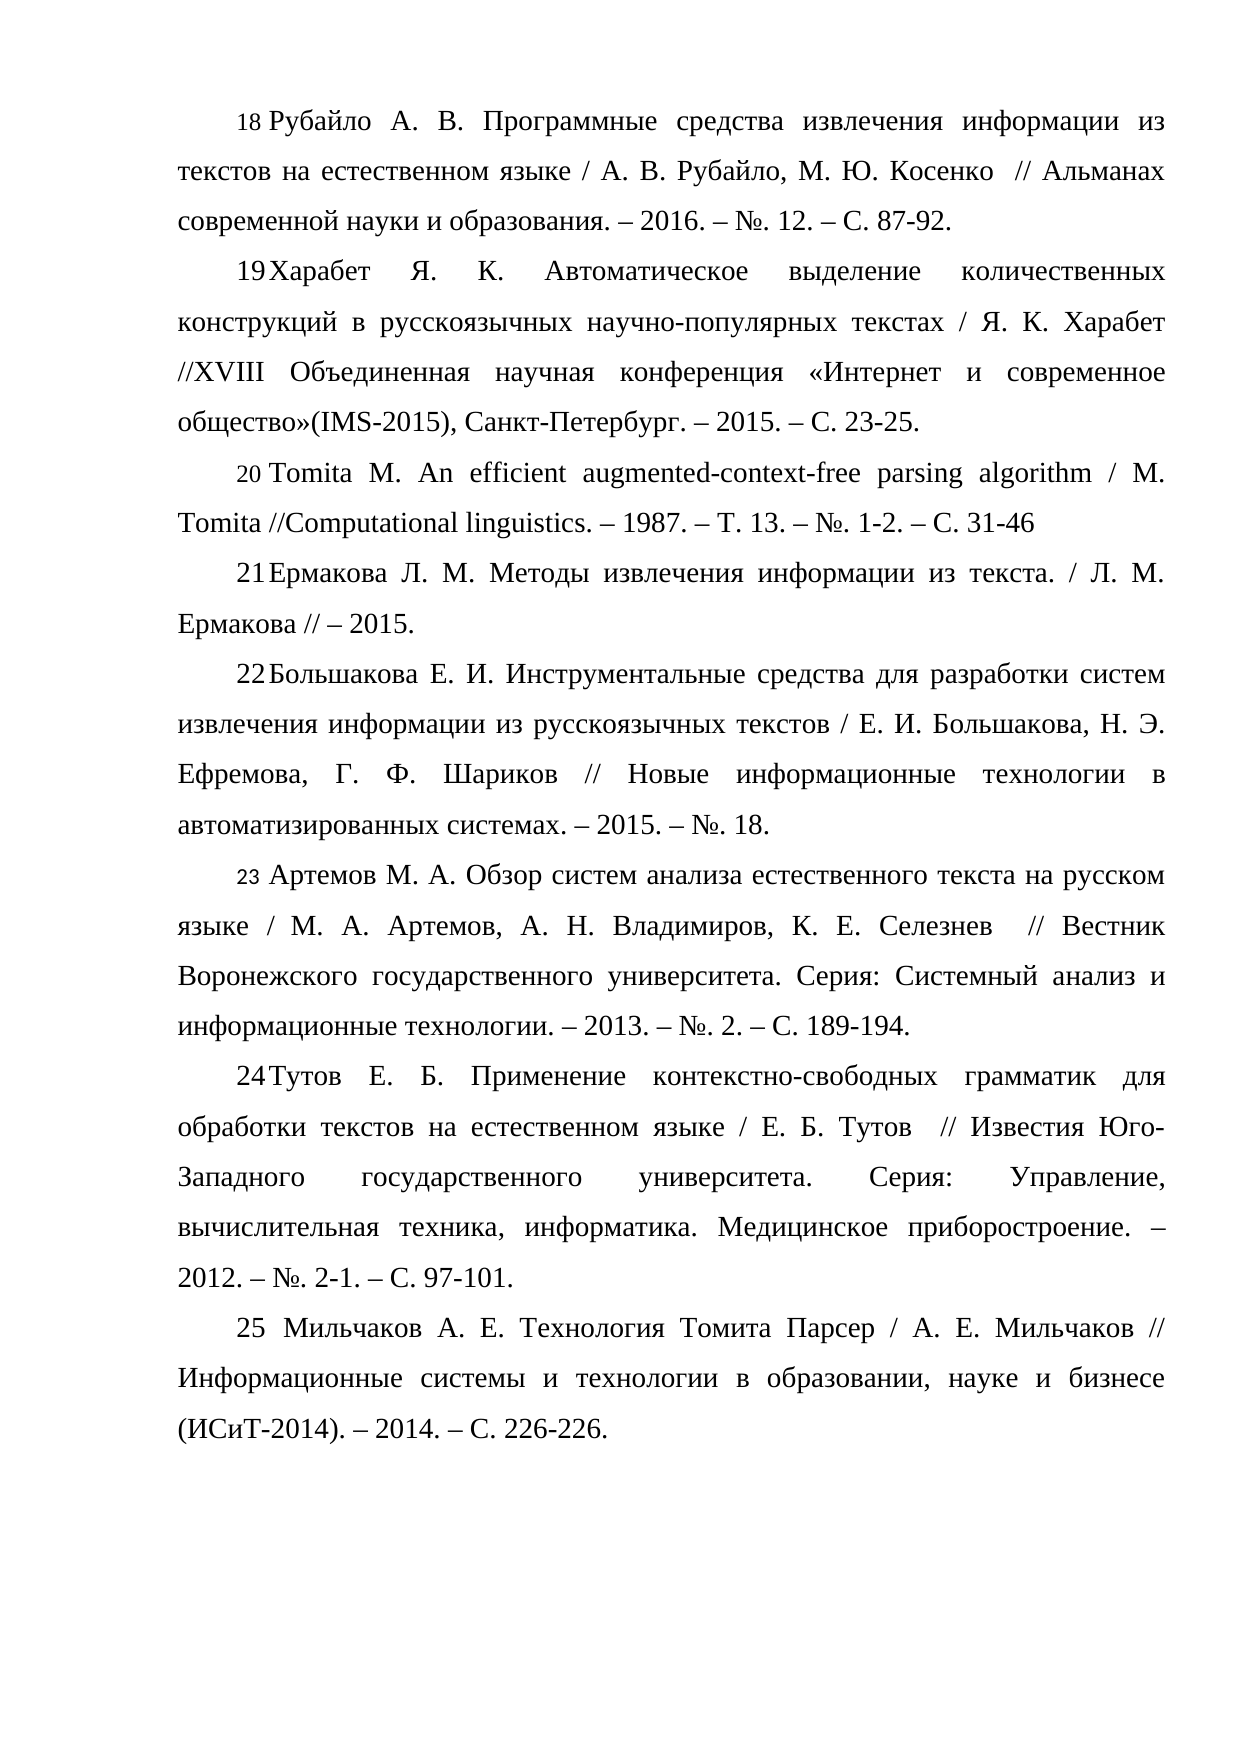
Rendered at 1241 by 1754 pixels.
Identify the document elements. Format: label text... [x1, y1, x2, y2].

list Мильчаков А. Е. Технология Томита Парсер / А. Е. Мильчаков // Информационные системы и технологии в образовании, науке и бизнесе (ИСиТ-2014). – 2014. – С. 226-226. [177, 1310, 1166, 1444]
list Артемов М. А. Обзор систем анализа естественного текста на русском языке / М. А. Артемов, А. Н. Владимиров, К. Е. Селезнев // Вестник Воронежского государственного университета. Серия: Системный анализ и информационные технологии. – 2013. – №. 2. – С. 189-194. [177, 857, 1166, 1042]
list Тутов Е. Б. Применение контекстно-свободных грамматик для обработки текстов на естественном языке / Е. Б. Тутов // Известия Юго-Западного государственного университета. Серия: Управление, вычислительная техника, информатика. Медицинское приборостроение. – 2012. – №. 2-1. – С. 97-101. [177, 1058, 1166, 1293]
list Харабет Я. К. Автоматическое выделение количественных конструкций в русскоязычных научно-популярных текстах / Я. К. Харабет //XVIII Объединенная научная конференция «Интернет и современное общество»(IMS‐2015), Санкт-Петербург. – 2015. – С. 23-25. [177, 253, 1166, 438]
list Tomita M. An efficient augmented-context-free parsing algorithm / M. Tomita //Computational linguistics. – 1987. – Т. 13. – №. 1-2. – С. 31-46 [177, 455, 1166, 539]
list Ермакова Л. М. Методы извлечения информации из текста. / Л. М. Ермакова // – 2015. [177, 555, 1166, 639]
list Рубайло А. В. Программные средства извлечения информации из текстов на естественном языке / А. В. Рубайло, М. Ю. Косенко // Альманах современной науки и образования. – 2016. – №. 12. – С. 87-92. [177, 103, 1166, 237]
list Большакова Е. И. Инструментальные средства для разработки систем извлечения информации из русскоязычных текстов / Е. И. Большакова, Н. Э. Ефремова, Г. Ф. Шариков // Новые информационные технологии в автоматизированных системах. – 2015. – №. 18. [177, 656, 1166, 841]
